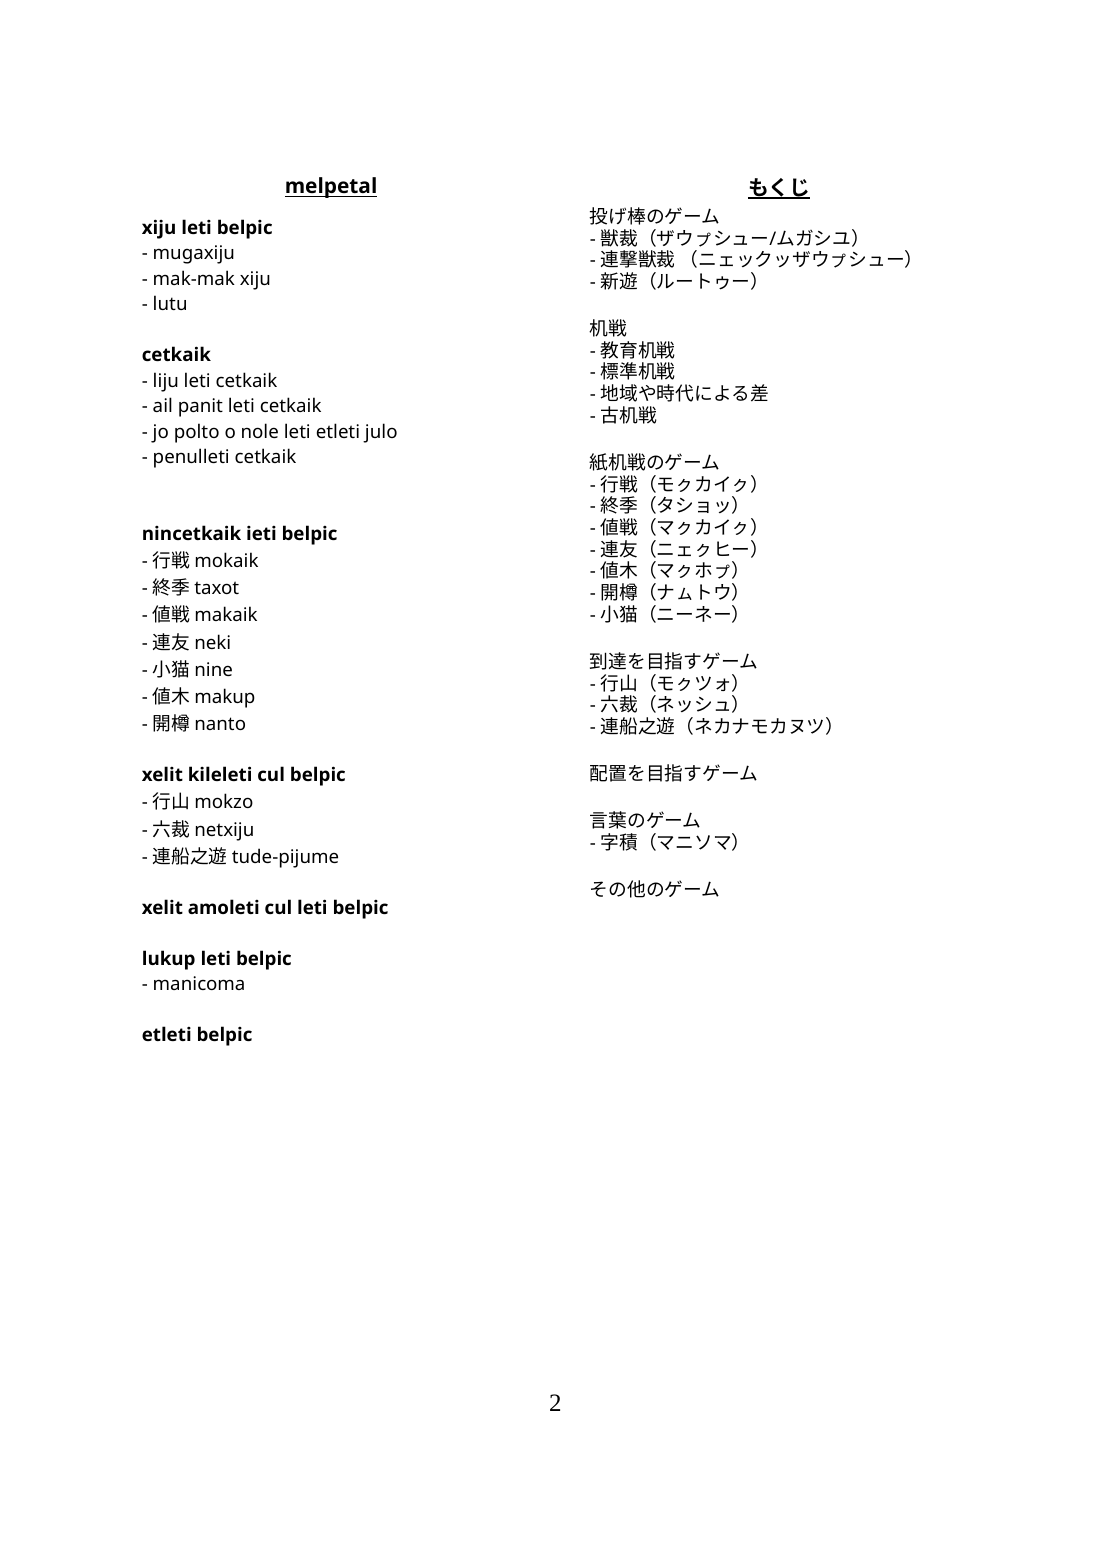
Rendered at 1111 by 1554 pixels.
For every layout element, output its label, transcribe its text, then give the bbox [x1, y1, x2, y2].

table_header melpetal xiju leti belpic - mugaxiju - mak-mak xiju - lutu cetkaik - liju leti cetkaik - ail panit leti cetkaik - jo polto o nole leti etleti julo - penulleti cetkaik nincetkaik ieti belpic - 行戦 mokaik - 終季 taxot - 値戦 makaik - 連友 neki - 小猫 nine - 値木 makup - 開樽 nanto xelit kileleti cul belpic - 行山 mokzo - 六裁 netxiju - 連船之遊 tude-pijume xelit amoleti cul leti belpic lukup leti belpic - manicoma etleti belpic [136, 166, 526, 1053]
table_header もくじ 投げ棒のゲーム - 獣裁（ザウㇷ゚シュー/ムガシユ） - 連撃獣裁 （ニェックッザウㇷ゚シュー） - 新遊（ルートゥー） 机戦 - 教育机戦 - 標準机戦 - 地域や時代による差 - 古机戦 紙机戦のゲーム - 行戦（モㇰカイㇰ） - 終季（タショッ） - 値戦（マㇰカイㇰ） - 連友（ニェㇰヒー） - 値木（マㇰホㇷ゚） - 開樽（ナㇺトウ） - 小猫（ニーネー） 到達を目指すゲーム - 行山（モㇰツォ） - 六裁（ネッシュ） - 連船之遊（ネカナモカヌツ） 配置を目指すゲーム 言葉のゲーム - 字積（マニソマ） その他のゲーム [584, 166, 974, 1053]
table_header [527, 166, 583, 1053]
